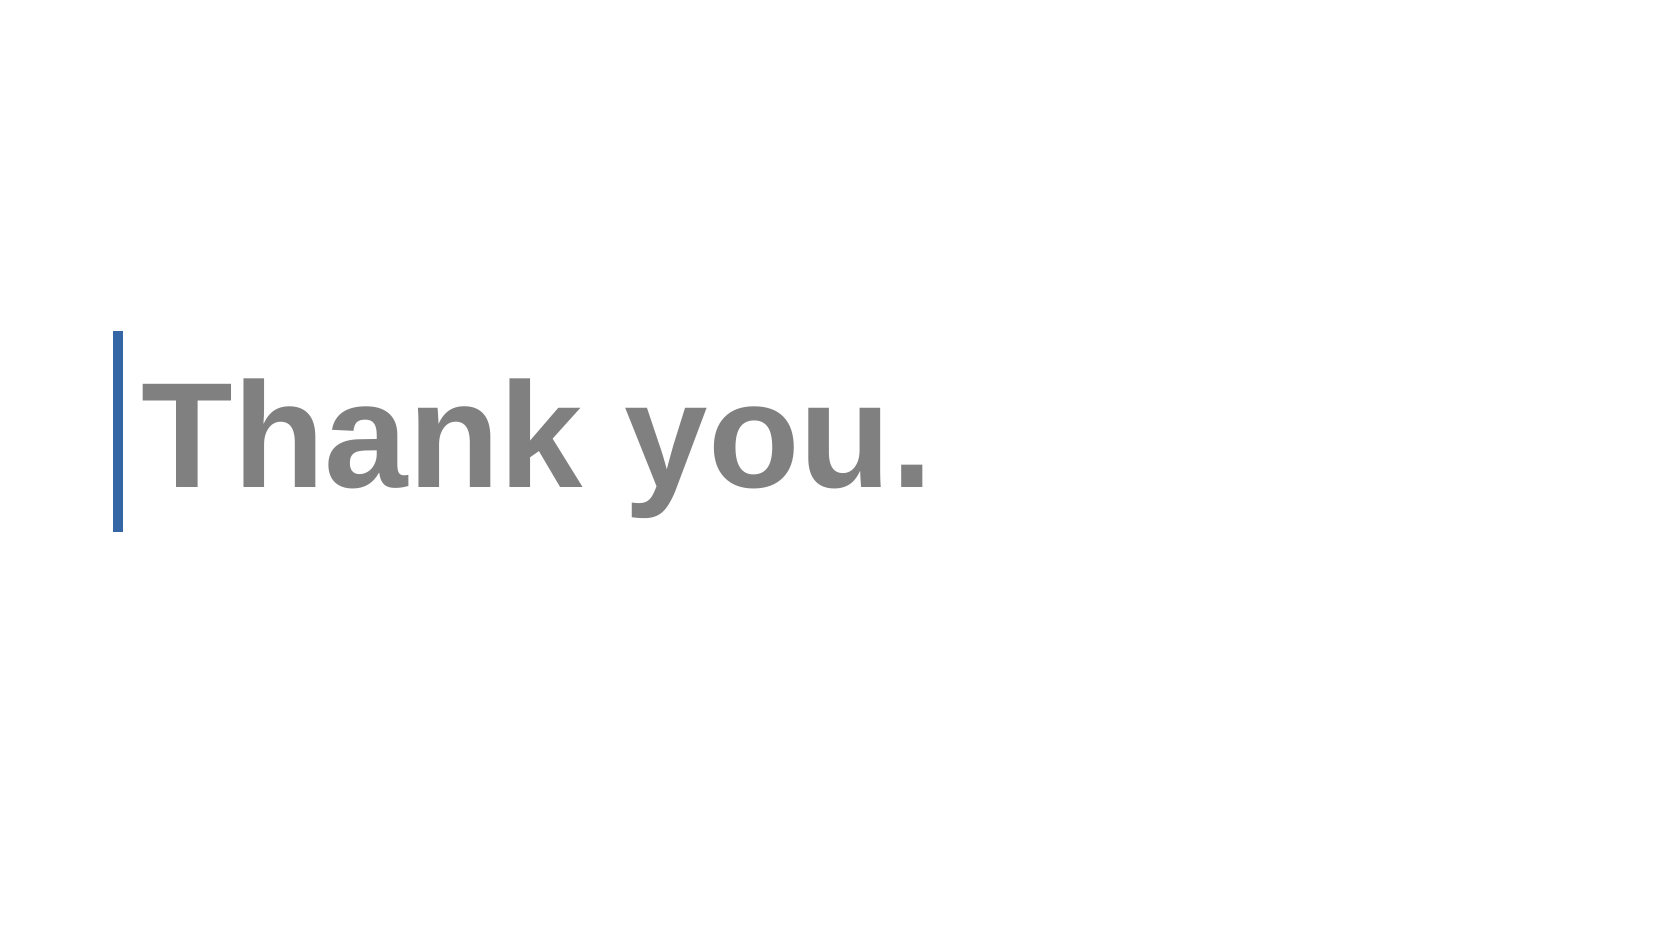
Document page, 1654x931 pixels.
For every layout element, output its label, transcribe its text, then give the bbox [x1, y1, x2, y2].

title Thank you. [141, 301, 1654, 570]
